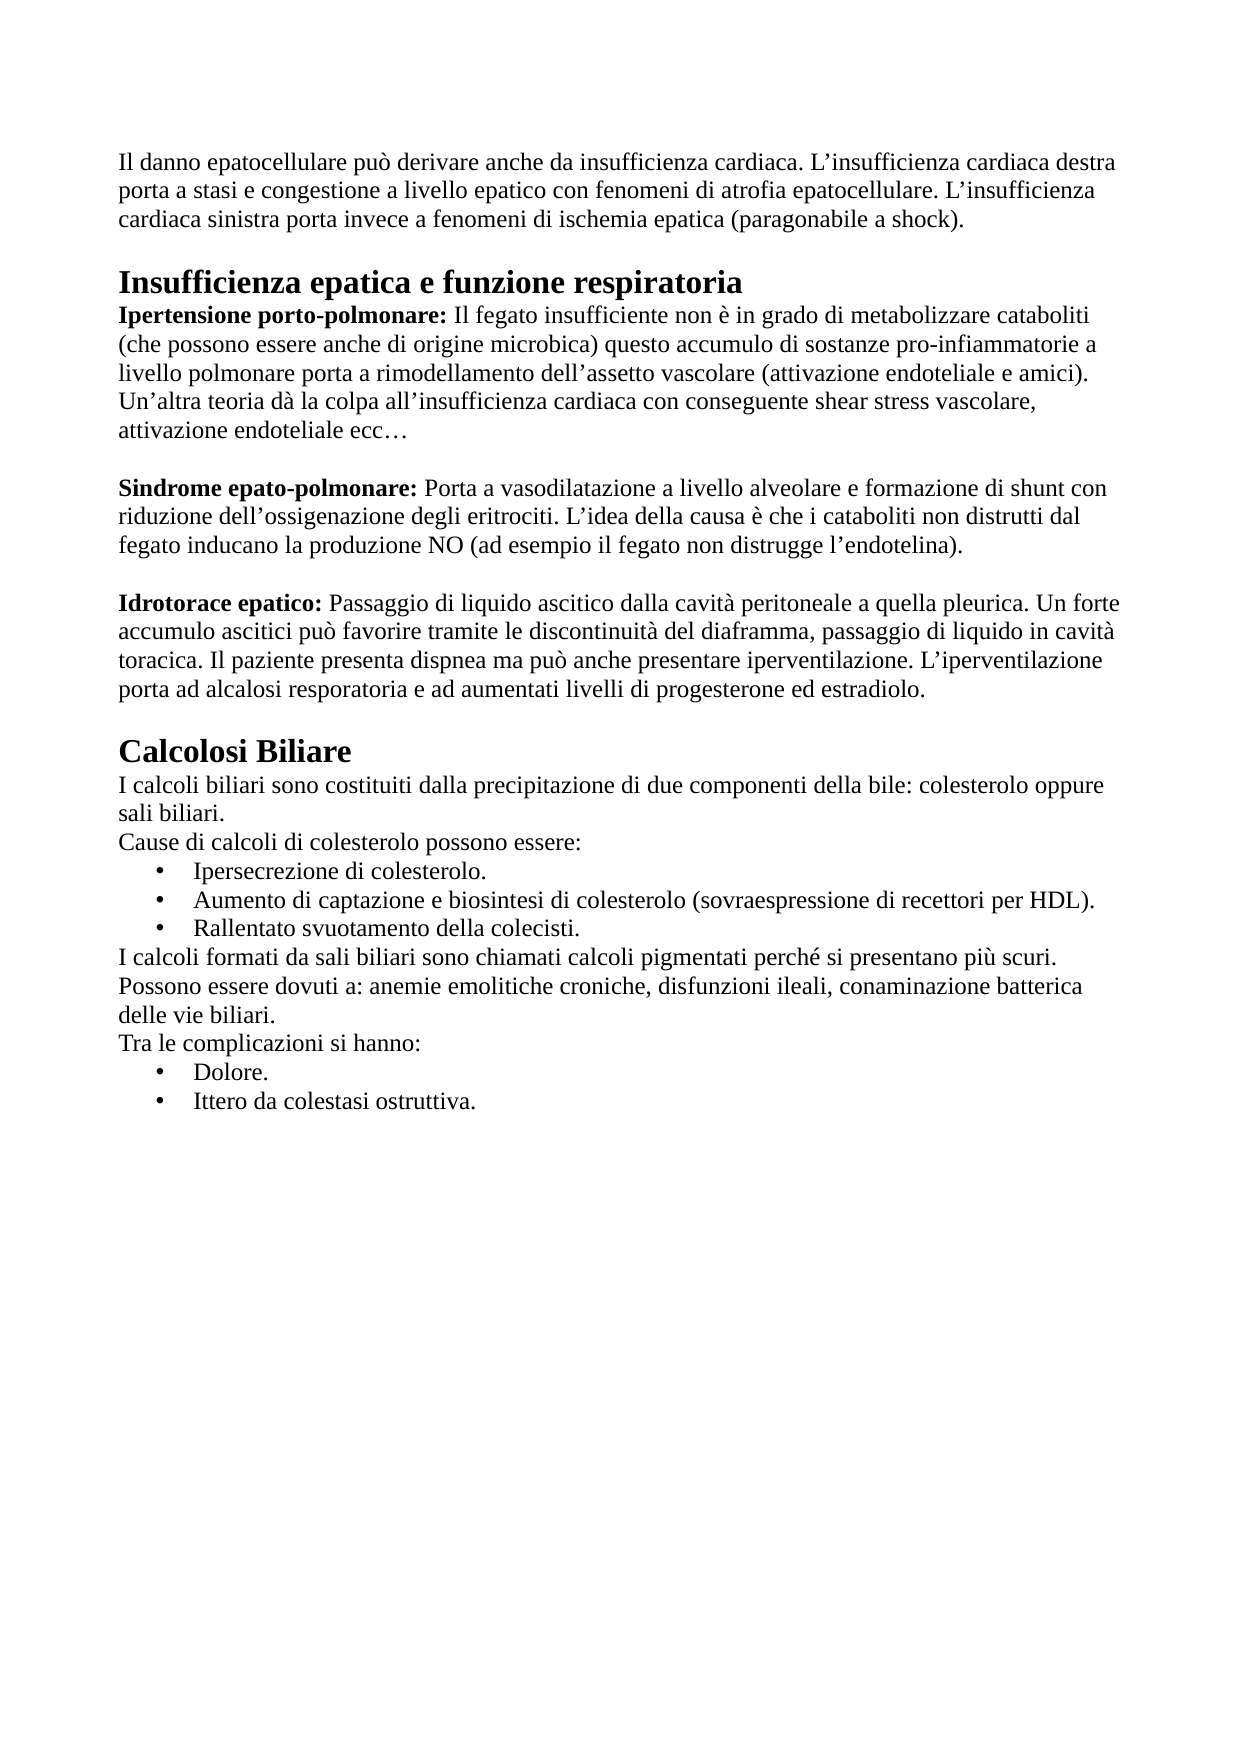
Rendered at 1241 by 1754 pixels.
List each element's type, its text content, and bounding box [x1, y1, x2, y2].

text I calcoli formati da sali biliari sono chiamati calcoli pigmentati perché si presentano più scuri. Possono essere dovuti a: anemie emolitiche croniche, disfunzioni ileali, conaminazione batterica delle vie biliari. [118, 942, 1122, 1028]
list Ipersecrezione di colesterolo. [156, 856, 1122, 885]
text Il danno epatocellulare può derivare anche da insufficienza cardiaca. L’insufficienza cardiaca destra porta a stasi e congestione a livello epatico con fenomeni di atrofia epatocellulare. L’insufficienza cardiaca sinistra porta invece a fenomeni di ischemia epatica (paragonabile a shock). [118, 147, 1122, 233]
text Tra le complicazioni si hanno: [118, 1028, 1122, 1057]
text Cause di calcoli di colesterolo possono essere: [118, 827, 1122, 856]
list Ittero da colestasi ostruttiva. [156, 1086, 1122, 1115]
text Calcolosi Biliare [118, 731, 1122, 770]
text Sindrome epato-polmonare: Porta a vasodilatazione a livello alveolare e formazione di shunt con riduzione dell’ossigenazione degli eritrociti. L’idea della causa è che i cataboliti non distrutti dal fegato inducano la produzione NO (ad esempio il fegato non distrugge l’endotelina). [118, 473, 1122, 559]
list Rallentato svuotamento della colecisti. [156, 913, 1122, 942]
text Idrotorace epatico: Passaggio di liquido ascitico dalla cavità peritoneale a quella pleurica. Un forte accumulo ascitici può favorire tramite le discontinuità del diaframma, passaggio di liquido in cavità toracica. Il paziente presenta dispnea ma può anche presentare iperventilazione. L’iperventilazione porta ad alcalosi resporatoria e ad aumentati livelli di progesterone ed estradiolo. [118, 588, 1122, 703]
list Dolore. [156, 1057, 1122, 1086]
text Insufficienza epatica e funzione respiratoria [118, 262, 1122, 300]
text Ipertensione porto-polmonare: Il fegato insufficiente non è in grado di metabolizzare cataboliti (che possono essere anche di origine microbica) questo accumulo di sostanze pro-infiammatorie a livello polmonare porta a rimodellamento dell’assetto vascolare (attivazione endoteliale e amici). Un’altra teoria dà la colpa all’insufficienza cardiaca con conseguente shear stress vascolare, attivazione endoteliale ecc… [118, 300, 1122, 444]
list Aumento di captazione e biosintesi di colesterolo (sovraespressione di recettori per HDL). [156, 885, 1122, 913]
text I calcoli biliari sono costituiti dalla precipitazione di due componenti della bile: colesterolo oppure sali biliari. [118, 770, 1122, 827]
